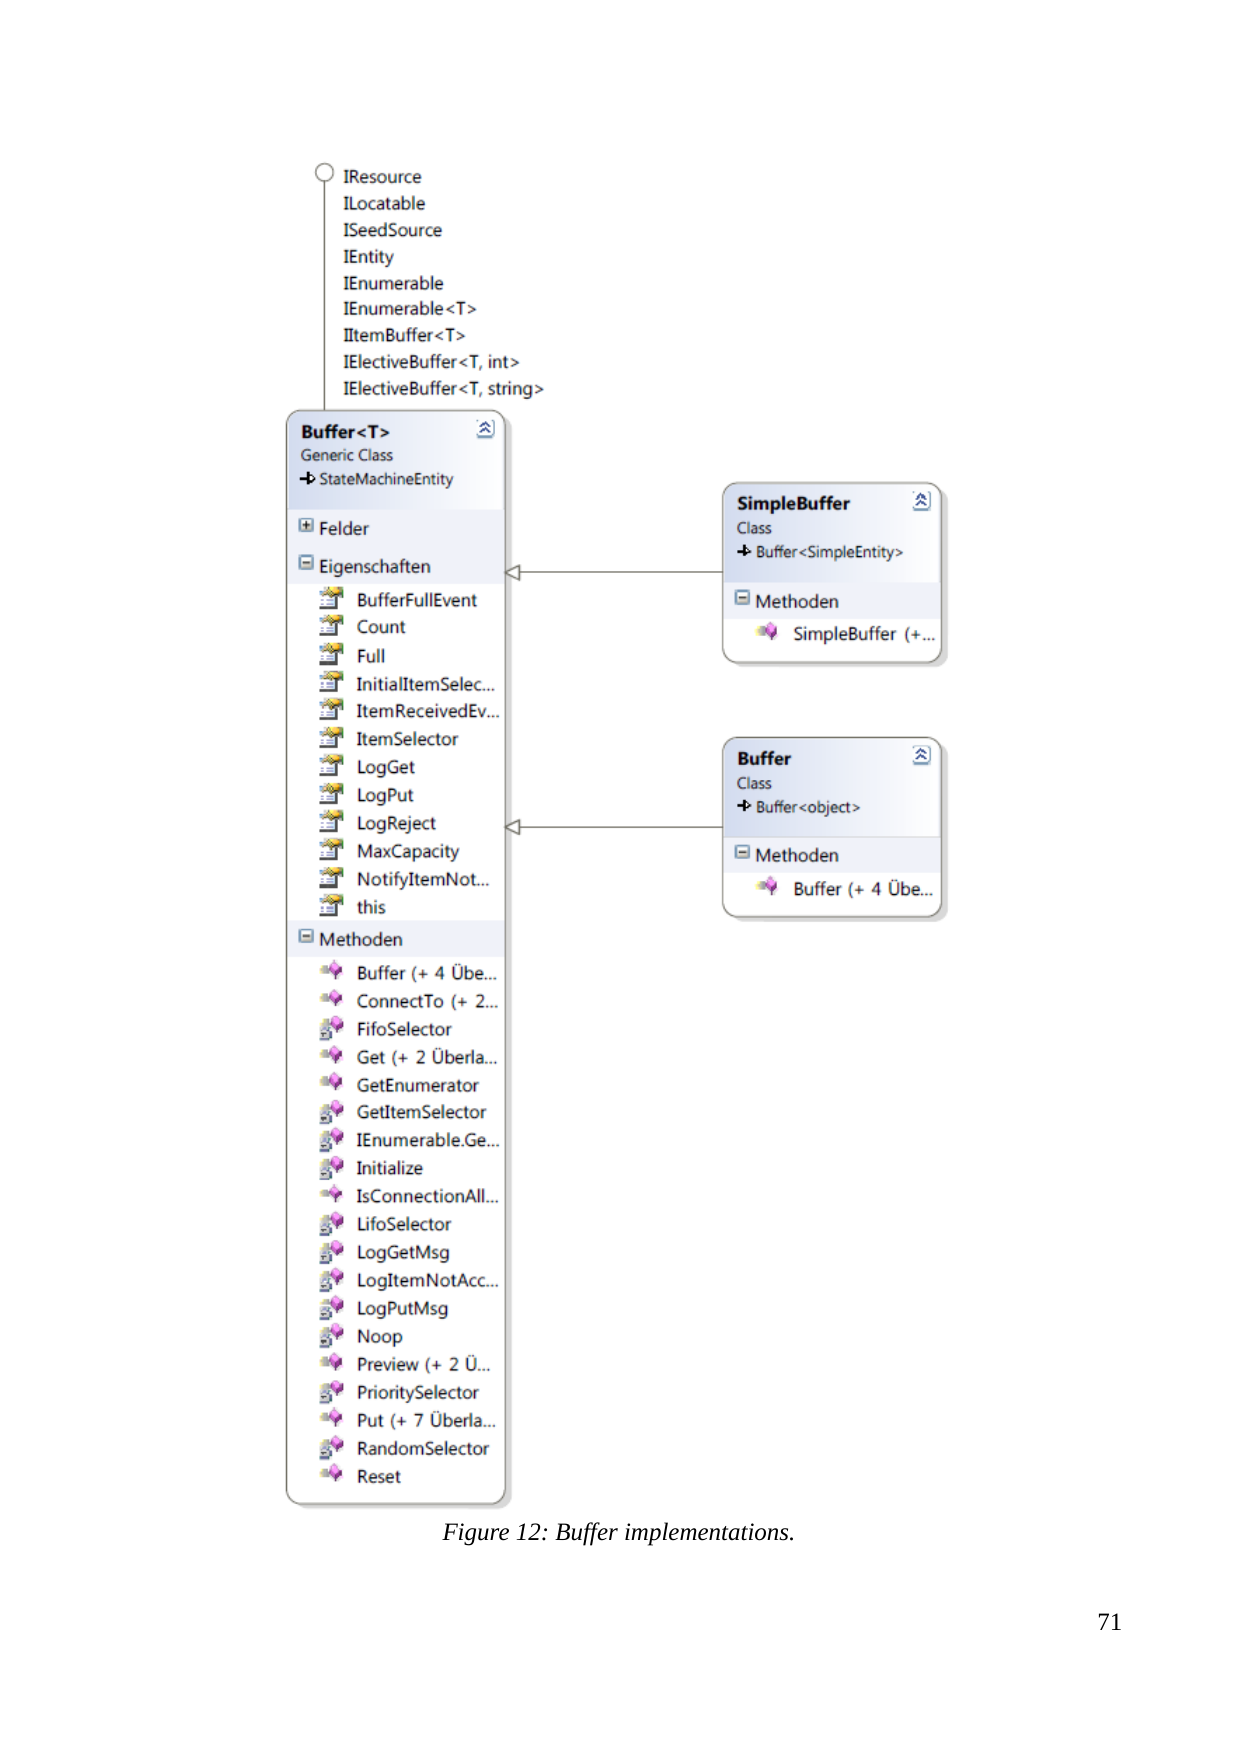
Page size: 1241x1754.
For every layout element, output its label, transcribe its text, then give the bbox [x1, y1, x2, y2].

text Figure 12: Buffer implementations. [272, 1518, 968, 1546]
picture [272, 148, 969, 1518]
